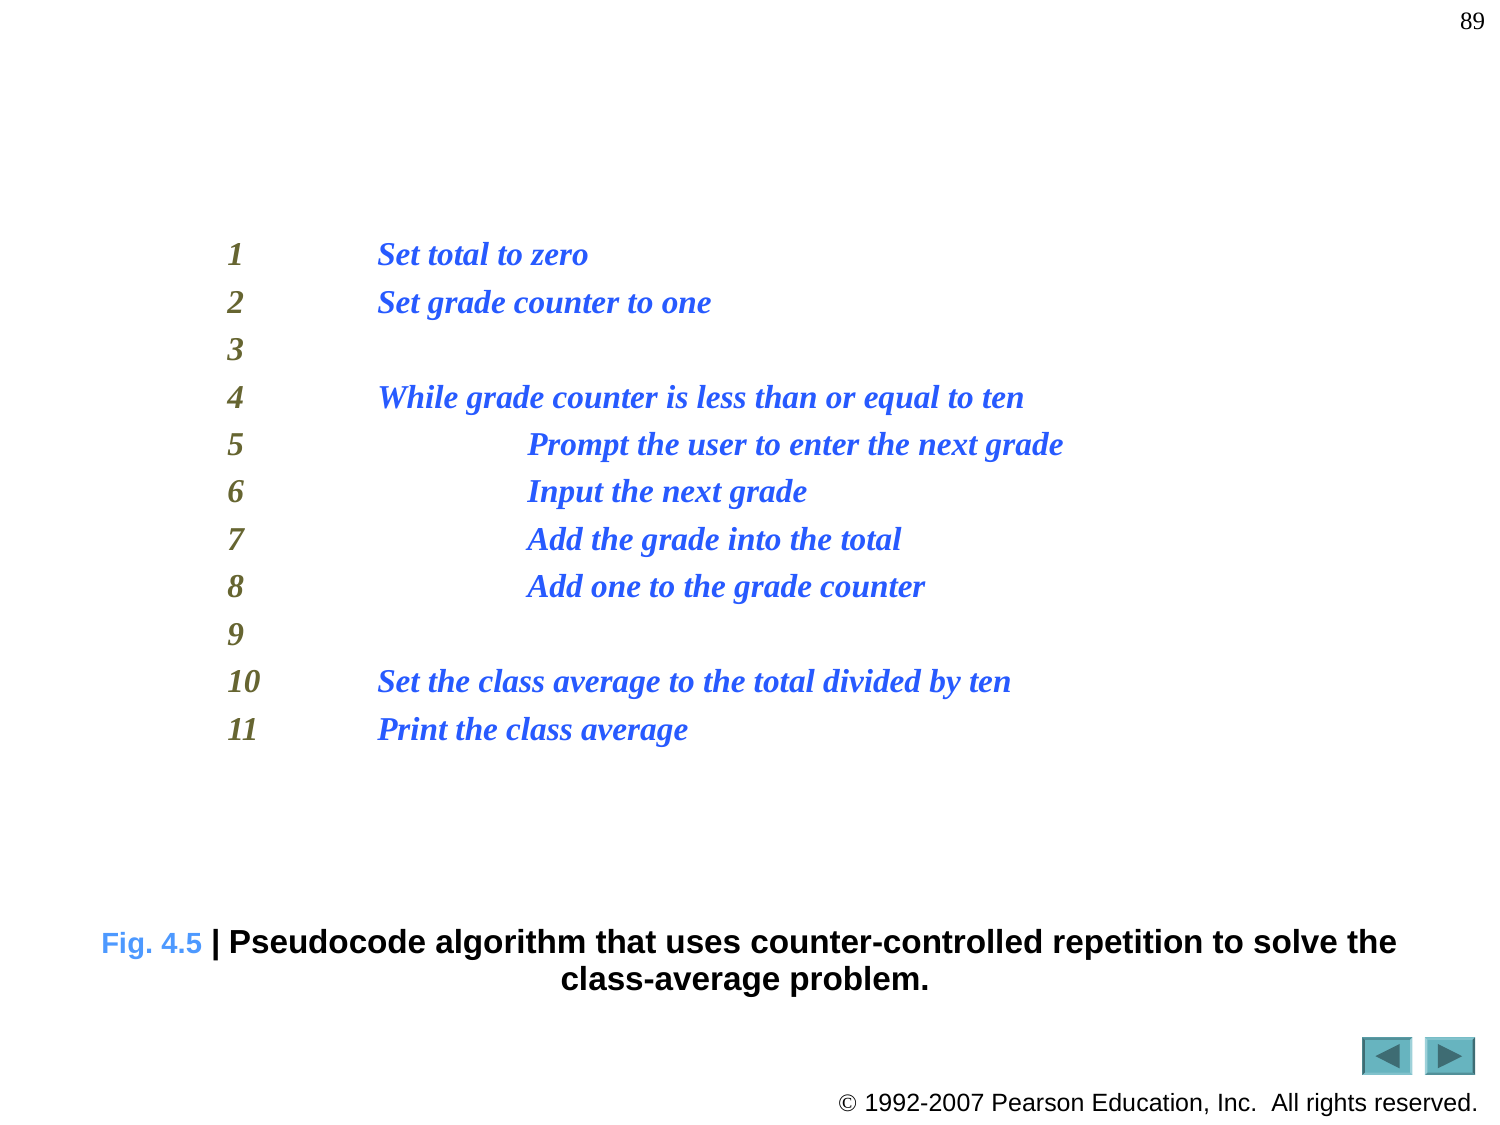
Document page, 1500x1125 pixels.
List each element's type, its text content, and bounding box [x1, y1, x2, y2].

title Fig. 4.5 | Pseudocode algorithm that uses counter-controlled repetition to solve the class-average problem. [37, 899, 1463, 1025]
list 1 Set total to zero 2 Set grade counter to one 3 4 While grade counter is less than or equal to ten 5 Prompt the user to enter the next grade 6 Input the next grade 7 Add the grade into the total 8 Add one to the grade counter 9 10 Set the class average to the total divided by ten 11 Print the class average [62, 212, 1438, 771]
